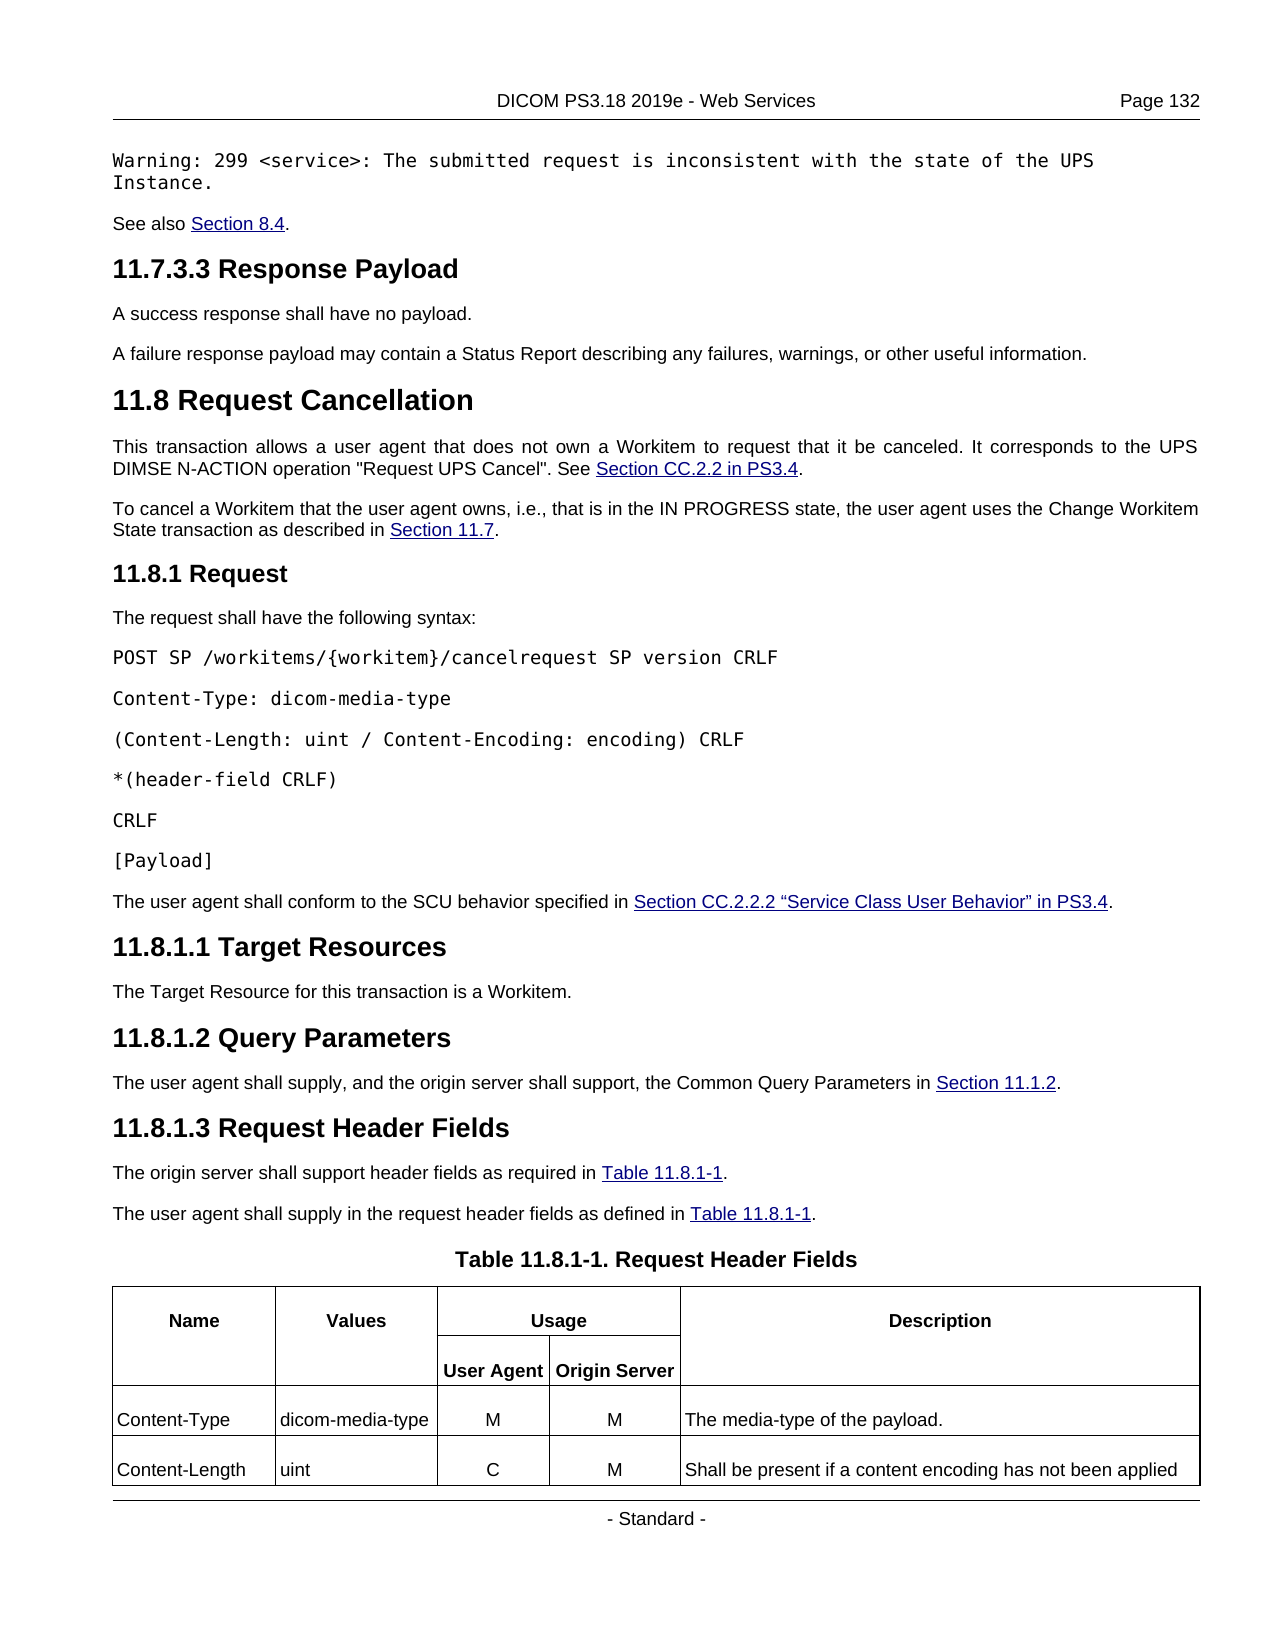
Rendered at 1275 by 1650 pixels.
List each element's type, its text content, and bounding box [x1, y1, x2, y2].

table_cell M [438, 1386, 549, 1435]
table_cell Content-Type [113, 1386, 275, 1435]
table_header Name [113, 1287, 275, 1385]
text This transaction allows a user agent that does not own a Workitem to request that it be canceled. It corresponds to the UPS DIMSE N-ACTION operation "Request UPS Cancel". See Section CC.2.2 in PS3.4. [112, 436, 1200, 479]
text Content-Type: dicom-media-type [112, 688, 1200, 710]
table_cell M [550, 1436, 680, 1484]
text [Payload] [112, 850, 1200, 872]
table_cell M [550, 1386, 680, 1435]
text POST SP /workitems/{workitem}/cancelrequest SP version CRLF [112, 647, 1200, 669]
text The user agent shall conform to the SCU behavior specified in Section CC.2.2.2 “Service Class User Behavior” in PS3.4. [112, 891, 1200, 913]
text A failure response payload may contain a Status Report describing any failures, warnings, or other useful information. [112, 343, 1200, 365]
table_cell The media-type of the payload. [681, 1386, 1199, 1435]
text 11.8.1.3 Request Header Fields [112, 1112, 1200, 1143]
text The request shall have the following syntax: [112, 607, 1200, 628]
text A success response shall have no payload. [112, 303, 1200, 324]
text To cancel a Workitem that the user agent owns, i.e., that is in the IN PROGRESS state, the user agent uses the Change Workitem State transaction as described in Section 11.7. [112, 498, 1200, 541]
table_cell Origin Server [550, 1336, 680, 1385]
table_cell uint [276, 1436, 437, 1484]
text Table 11.8.1-1. Request Header Fields [112, 1246, 1200, 1272]
table_header Usage [438, 1287, 680, 1335]
table_cell dicom-media-type [276, 1386, 437, 1435]
table_cell Shall be present if a content encoding has not been applied [681, 1436, 1199, 1484]
text The origin server shall support header fields as required in Table 11.8.1-1. [112, 1162, 1200, 1183]
text The Target Resource for this transaction is a Workitem. [112, 981, 1200, 1003]
text 11.8.1 Request [112, 559, 1200, 588]
table_cell User Agent [438, 1336, 549, 1385]
text 11.8 Request Cancellation [112, 383, 1200, 417]
table_cell C [438, 1436, 549, 1484]
text CRLF [112, 810, 1200, 832]
text 11.7.3.3 Response Payload [112, 253, 1200, 284]
text (Content-Length: uint / Content-Encoding: encoding) CRLF [112, 728, 1200, 750]
table_header Description [681, 1287, 1199, 1385]
text The user agent shall supply, and the origin server shall support, the Common Query Parameters in Section 11.1.2. [112, 1072, 1200, 1093]
text See also Section 8.4. [112, 212, 1200, 234]
text 11.8.1.2 Query Parameters [112, 1022, 1200, 1053]
text Warning: 299 <service>: The submitted request is inconsistent with the state of the UPS Instance. [112, 150, 1200, 194]
table_header Values [276, 1287, 437, 1385]
text The user agent shall supply in the request header fields as defined in Table 11.8.1-1. [112, 1202, 1200, 1224]
text *(header-field CRLF) [112, 769, 1200, 791]
text 11.8.1.1 Target Resources [112, 931, 1200, 963]
table_cell Content-Length [113, 1436, 275, 1484]
